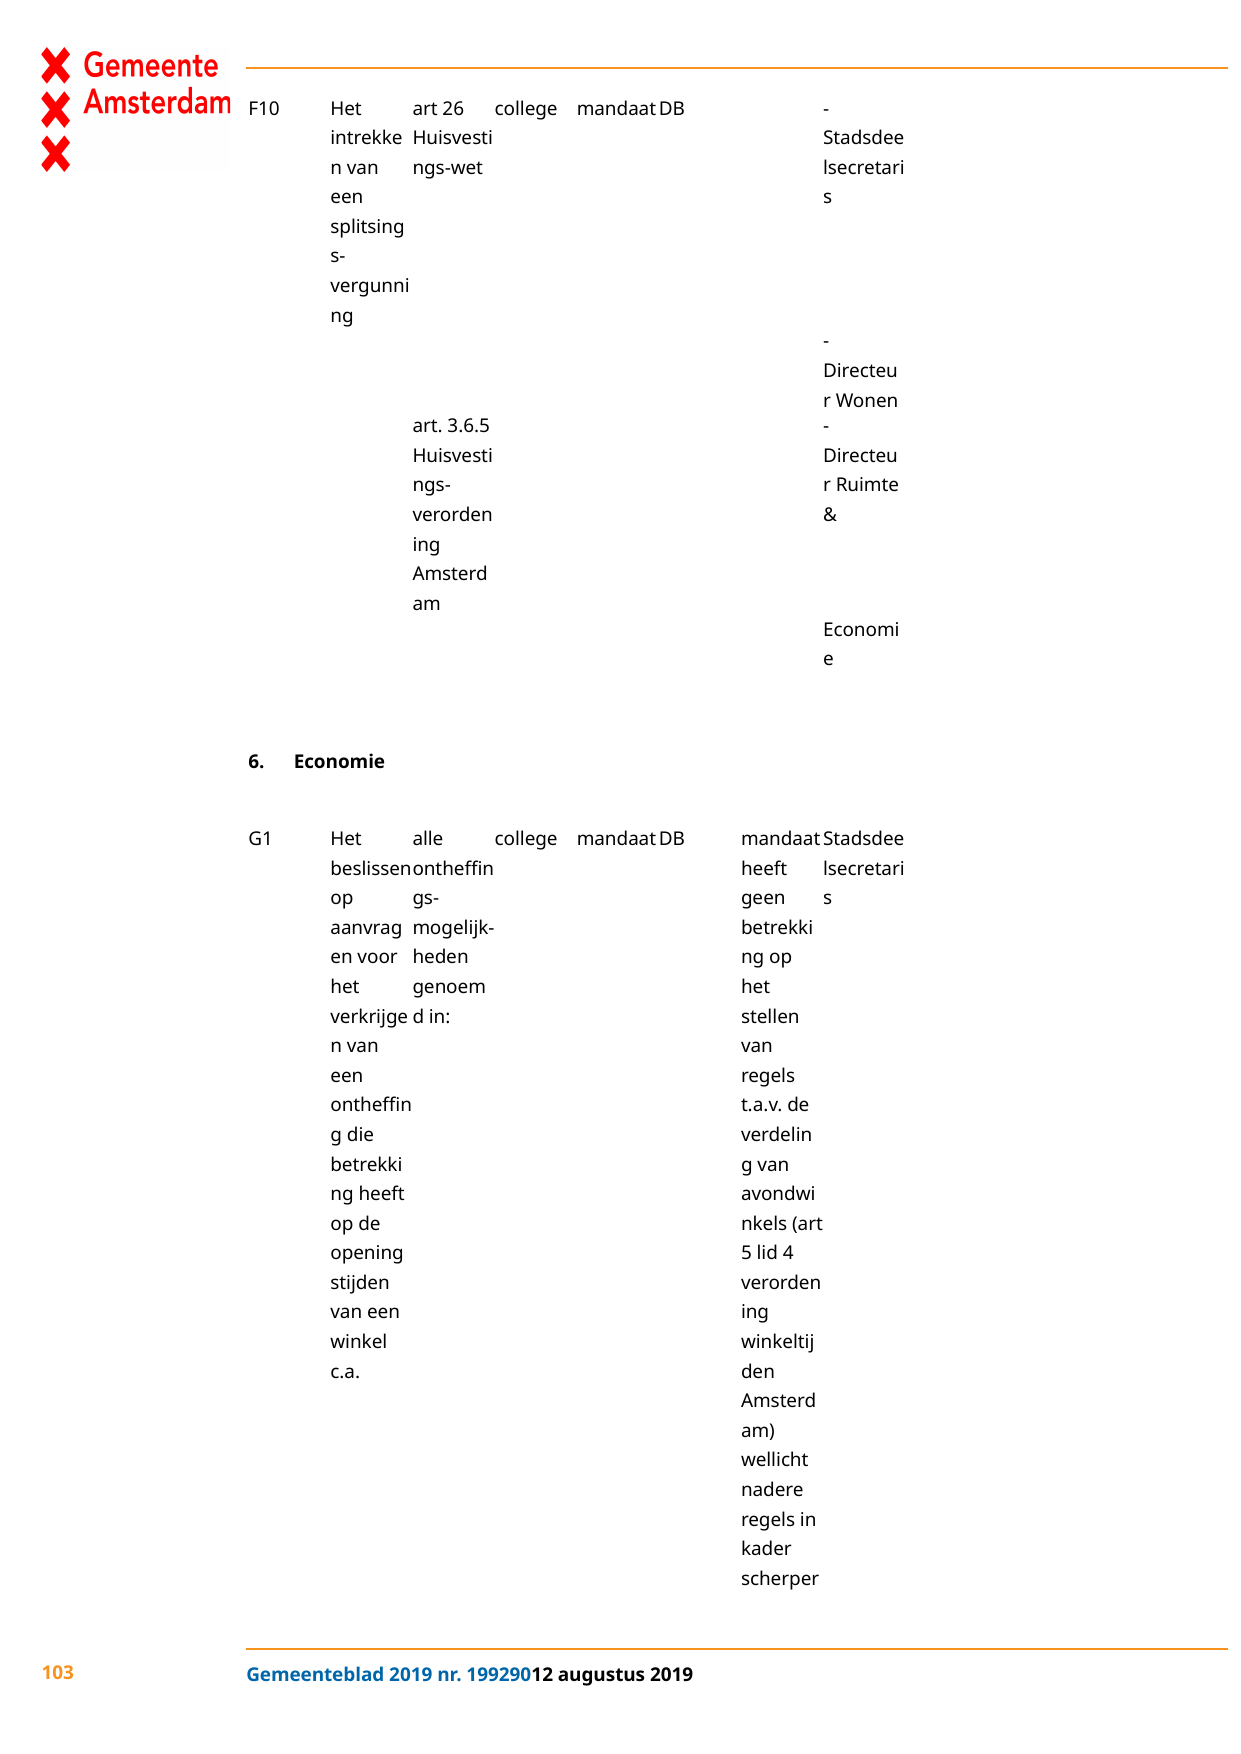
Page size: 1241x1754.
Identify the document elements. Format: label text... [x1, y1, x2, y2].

table_cell - Directeur Ruimte & [823, 413, 905, 616]
table_cell mandaat heeft geen betrekking op het stellen van regels t.a.v. de verdeling van avondwinkels (art 5 lid 4 verordening winkeltijden Amsterdam) wellicht nadere regels in kader scherper [741, 825, 823, 1591]
table_cell [905, 95, 987, 328]
table_cell [577, 328, 659, 412]
table_cell [577, 723, 659, 748]
table_cell [987, 328, 1069, 412]
table_cell [248, 413, 330, 616]
table_cell F10 [248, 95, 330, 328]
table_cell [1069, 328, 1152, 412]
table_cell [823, 748, 905, 774]
table_cell [412, 697, 494, 722]
table_cell [412, 800, 494, 825]
table_cell [494, 697, 577, 722]
table_cell [494, 774, 577, 800]
table_cell [248, 697, 330, 722]
table_cell [741, 748, 823, 774]
table_cell [987, 413, 1069, 616]
table_cell [905, 328, 987, 412]
table_cell [412, 723, 494, 748]
table_cell G1 [248, 825, 330, 1591]
table_cell [577, 671, 659, 697]
table_cell [1069, 800, 1152, 825]
table_cell [330, 328, 412, 412]
table_cell [987, 825, 1069, 1591]
table_cell [659, 328, 741, 412]
table_cell college [494, 95, 577, 328]
table_cell [494, 413, 577, 616]
table_cell [823, 800, 905, 825]
table_cell [330, 723, 412, 748]
table_cell [1069, 616, 1152, 671]
table_cell [330, 671, 412, 697]
table_cell [987, 697, 1069, 722]
table_cell [905, 774, 987, 800]
table_cell [987, 671, 1069, 697]
table_cell [330, 413, 412, 616]
table_cell [659, 723, 741, 748]
table_cell [577, 774, 659, 800]
table_cell - Directeur Wonen [823, 328, 905, 412]
table_cell [412, 671, 494, 697]
table_cell art 26 Huisvestings-wet [412, 95, 494, 328]
table_cell DB [659, 825, 741, 1591]
table_cell [577, 748, 659, 774]
table_cell [330, 774, 412, 800]
table_cell [987, 774, 1069, 800]
table_cell [494, 671, 577, 697]
table_cell [741, 328, 823, 412]
table_cell [494, 328, 577, 412]
table_cell art. 3.6.5 Huisvestings-verordening Amsterdam [412, 413, 494, 616]
table_cell [741, 616, 823, 671]
table_cell [577, 413, 659, 616]
table_cell [330, 800, 412, 825]
table_cell [1069, 774, 1152, 800]
table_cell [659, 413, 741, 616]
table_cell [905, 800, 987, 825]
table_cell [905, 413, 987, 616]
table_cell [248, 800, 330, 825]
table_cell [659, 697, 741, 722]
table_cell [659, 774, 741, 800]
table_cell [330, 697, 412, 722]
table_cell [577, 616, 659, 671]
table_cell [905, 825, 987, 1591]
table_cell DB [659, 95, 741, 328]
table_cell [987, 748, 1069, 774]
table_cell [987, 800, 1069, 825]
table_cell [494, 800, 577, 825]
picture [41, 47, 231, 172]
table_cell [987, 723, 1069, 748]
table_cell [1069, 697, 1152, 722]
table_cell [248, 671, 330, 697]
table_cell [659, 671, 741, 697]
table_cell [577, 697, 659, 722]
table_cell [987, 616, 1069, 671]
table_cell [248, 616, 330, 671]
table_cell [412, 616, 494, 671]
table_cell [905, 748, 987, 774]
table_cell [412, 774, 494, 800]
table_cell alle ontheffings-mogelijk-heden genoemd in: [412, 825, 494, 1591]
table_cell [494, 723, 577, 748]
table_cell [741, 723, 823, 748]
table_cell mandaat [577, 825, 659, 1591]
table_cell [741, 774, 823, 800]
table_cell college [494, 825, 577, 1591]
table_cell [659, 800, 741, 825]
table_cell [1069, 748, 1152, 774]
table_cell [1069, 95, 1152, 328]
table_cell [330, 616, 412, 671]
table_cell [494, 748, 577, 774]
table_cell [659, 748, 741, 774]
table_cell Stadsdeelsecretaris [823, 825, 905, 1591]
table_cell Het intrekken van een splitsings-vergunning [330, 95, 412, 328]
table_cell [494, 616, 577, 671]
table_cell [248, 723, 330, 748]
table_cell [412, 328, 494, 412]
table_cell [905, 671, 987, 697]
table_cell [741, 671, 823, 697]
table_cell [1069, 723, 1152, 748]
table_cell [905, 697, 987, 722]
table_cell [659, 616, 741, 671]
table_cell mandaat [577, 95, 659, 328]
table_cell [248, 774, 330, 800]
table_cell [987, 95, 1069, 328]
table_cell [823, 697, 905, 722]
table_cell 6. Economie [248, 748, 494, 774]
table_cell [741, 800, 823, 825]
table_cell [577, 800, 659, 825]
table_cell Het beslissen op aanvragen voor het verkrijgen van een ontheffing die betrekking heeft op de openingstijden van een winkel c.a. [330, 825, 412, 1591]
table_cell [248, 328, 330, 412]
table_cell [741, 413, 823, 616]
table_cell - Stadsdeelsecretaris [823, 95, 905, 328]
table_cell [741, 95, 823, 328]
table_cell [905, 616, 987, 671]
table_cell [905, 723, 987, 748]
table_cell [823, 671, 905, 697]
table_cell Economie [823, 616, 905, 671]
table_cell [741, 697, 823, 722]
table_cell [1069, 671, 1152, 697]
table_cell [1069, 413, 1152, 616]
table_cell [1069, 825, 1152, 1591]
table_cell [823, 774, 905, 800]
table_cell [823, 723, 905, 748]
